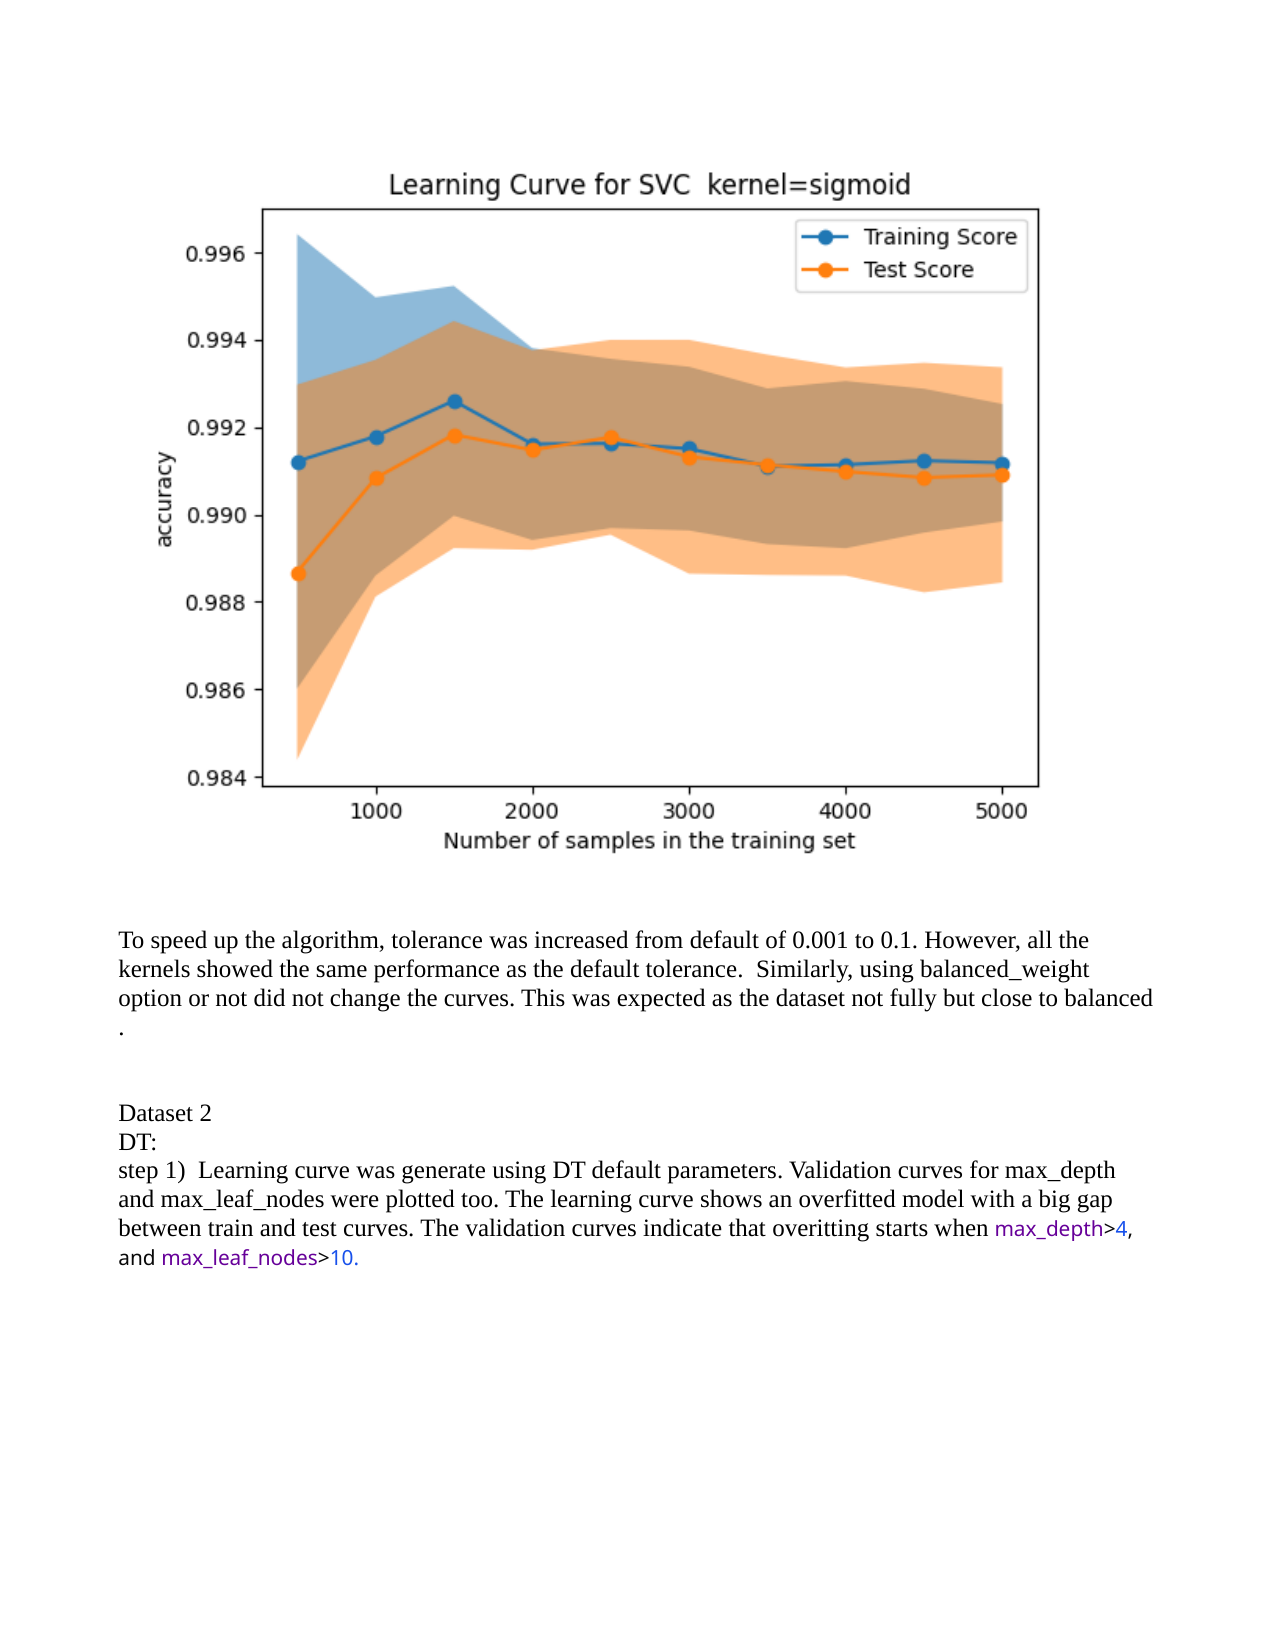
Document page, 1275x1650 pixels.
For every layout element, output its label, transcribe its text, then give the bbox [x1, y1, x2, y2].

text step 1) Learning curve was generate using DT default parameters. Validation curves for max_depth and max_leaf_nodes were plotted too. The learning curve shows an overfitted model with a big gap between train and test curves. The validation curves indicate that overitting starts when max_depth>4, and max_leaf_nodes>10. [118, 1156, 1157, 1271]
text DT: [118, 1127, 1157, 1156]
text To speed up the algorithm, tolerance was increased from default of 0.001 to 0.1. However, all the kernels showed the same performance as the default tolerance. Similarly, using balanced_weight option or not did not change the curves. This was expected as the dataset not fully but close to balanced . [118, 926, 1157, 1041]
text Dataset 2 [118, 1098, 1157, 1127]
picture [137, 118, 1138, 869]
